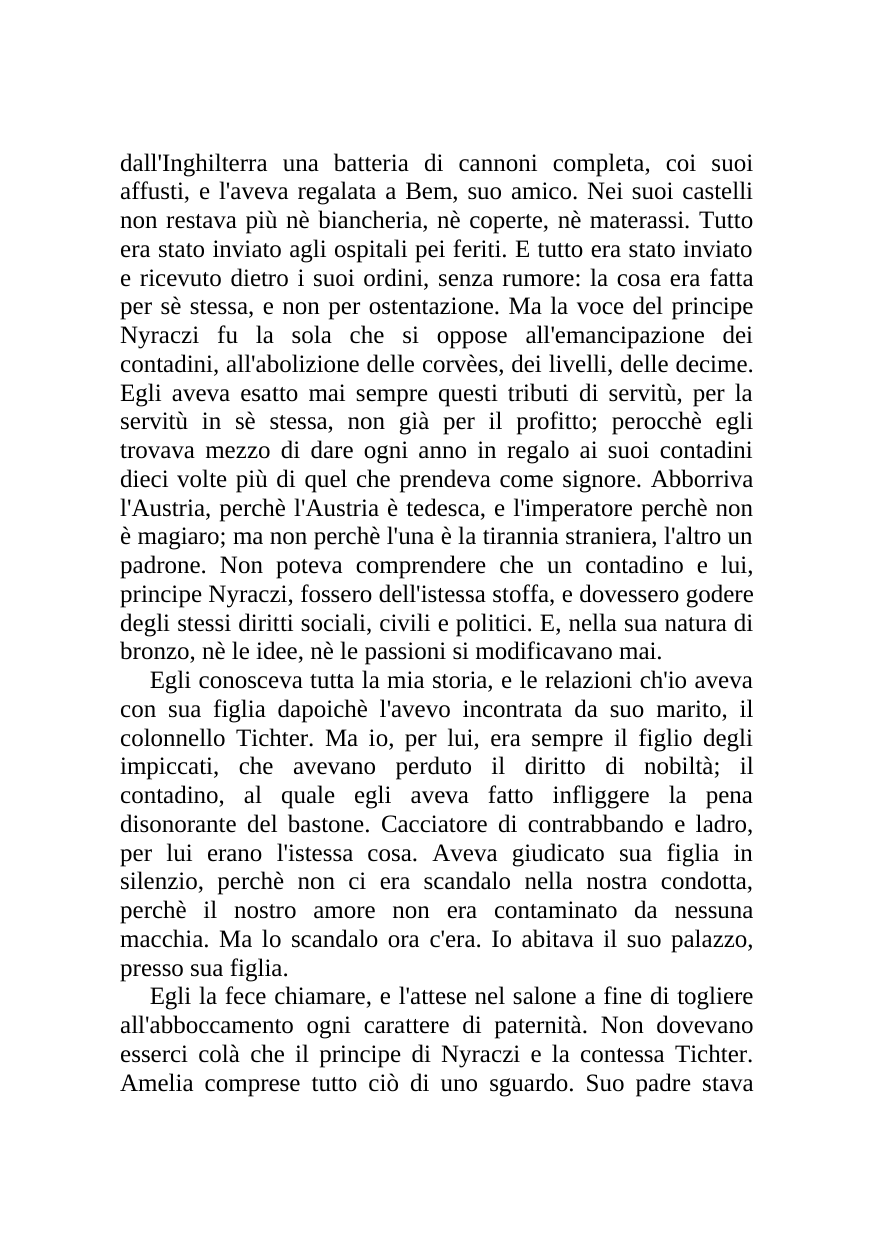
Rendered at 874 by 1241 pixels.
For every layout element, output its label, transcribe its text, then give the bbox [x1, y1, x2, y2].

text Egli conosceva tutta la mia storia, e le relazioni ch'io aveva con sua figlia dapoichè l'avevo incontrata da suo marito, il colonnello Tichter. Ma io, per lui, era sempre il figlio degli impiccati, che avevano perduto il diritto di nobiltà; il contadino, al quale egli aveva fatto infliggere la pena disonorante del bastone. Cacciatore di contrabbando e ladro, per lui erano l'istessa cosa. Aveva giudicato sua figlia in silenzio, perchè non ci era scandalo nella nostra condotta, perchè il nostro amore non era contaminato da nessuna macchia. Ma lo scandalo ora c'era. Io abitava il suo palazzo, presso sua figlia. [120, 665, 754, 981]
text Egli la fece chiamare, e l'attese nel salone a fine di togliere all'abboccamento ogni carattere di paternità. Non dovevano esserci colà che il principe di Nyraczi e la contessa Tichter. Amelia comprese tutto ciò di uno sguardo. Suo padre stava [120, 981, 754, 1096]
text dall'Inghilterra una batteria di cannoni completa, coi suoi affusti, e l'aveva regalata a Bem, suo amico. Nei suoi castelli non restava più nè biancheria, nè coperte, nè materassi. Tutto era stato inviato agli ospitali pei feriti. E tutto era stato inviato e ricevuto dietro i suoi ordini, senza rumore: la cosa era fatta per sè stessa, e non per ostentazione. Ma la voce del principe Nyraczi fu la sola che si oppose all'emancipazione dei contadini, all'abolizione delle corvèes, dei livelli, delle decime. Egli aveva esatto mai sempre questi tributi di servitù, per la servitù in sè stessa, non già per il profitto; perocchè egli trovava mezzo di dare ogni anno in regalo ai suoi contadini dieci volte più di quel che prendeva come signore. Abborriva l'Austria, perchè l'Austria è tedesca, e l'imperatore perchè non è magiaro; ma non perchè l'una è la tirannia straniera, l'altro un padrone. Non poteva comprendere che un contadino e lui, principe Nyraczi, fossero dell'istessa stoffa, e dovessero godere degli stessi diritti sociali, civili e politici. E, nella sua natura di bronzo, nè le idee, nè le passioni si modificavano mai. [120, 148, 754, 665]
